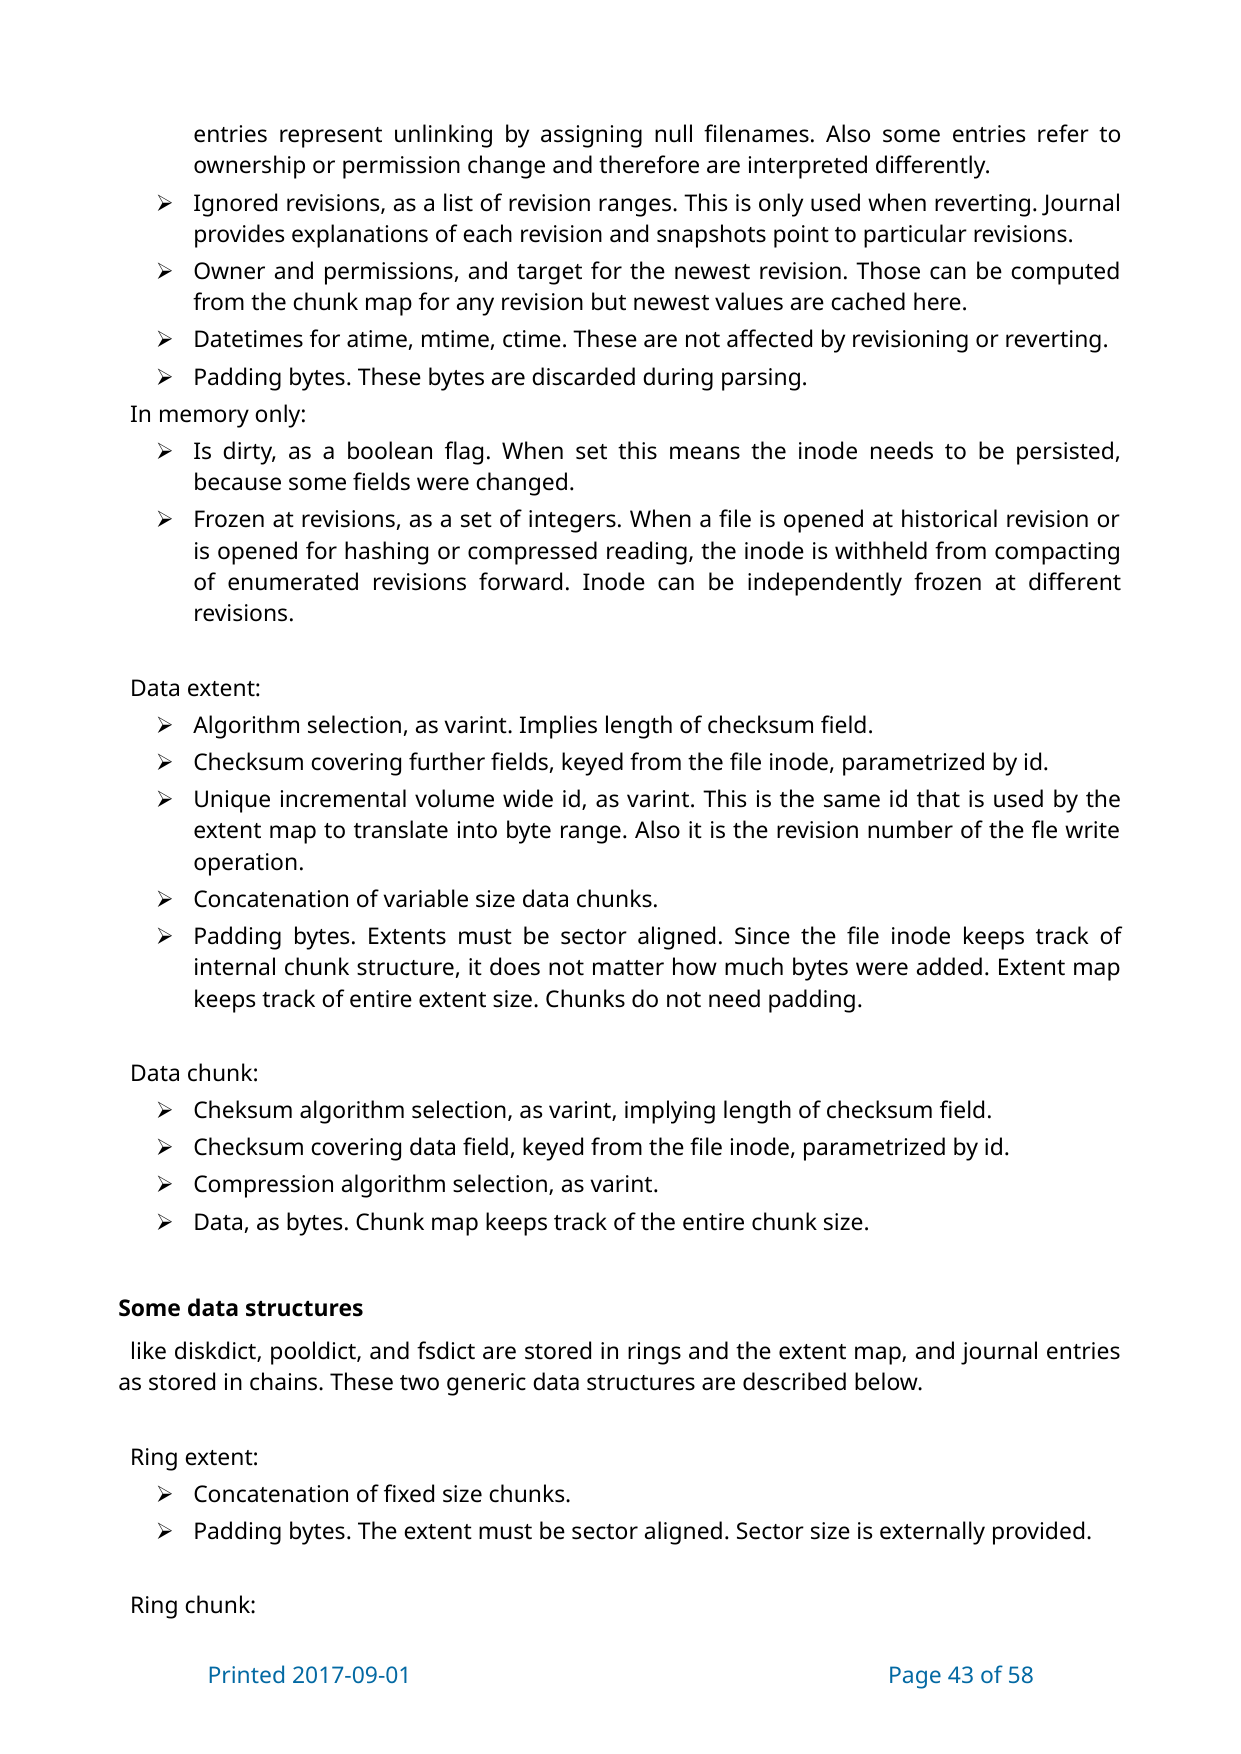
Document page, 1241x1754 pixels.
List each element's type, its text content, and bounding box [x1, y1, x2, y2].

list Checksum covering further fields, keyed from the file inode, parametrized by id. [156, 746, 1122, 777]
list Ignored revisions, as a list of revision ranges. This is only used when reverting. Journal provides explanations of each revision and snapshots point to particular revisions. [156, 187, 1122, 249]
list Datetimes for atime, mtime, ctime. These are not affected by revisioning or reverting. [156, 323, 1122, 355]
list Algorithm selection, as varint. Implies length of checksum field. [156, 709, 1122, 740]
text like diskdict, pooldict, and fsdict are stored in rings and the extent map, and journal entries as stored in chains. These two generic data structures are described below. [118, 1335, 1122, 1397]
list Frozen at revisions, as a set of integers. When a file is opened at historical revision or is opened for hashing or compressed reading, the inode is withheld from compacting of enumerated revisions forward. Inode can be independently frozen at different revisions. [156, 503, 1122, 628]
list Concatenation of fixed size chunks. [156, 1478, 1122, 1509]
list Is dirty, as a boolean flag. When set this means the inode needs to be persisted, because some fields were changed. [156, 435, 1122, 497]
list Compression algorithm selection, as varint. [156, 1168, 1122, 1200]
text Ring chunk: [118, 1589, 1122, 1620]
list Concatenation of variable size data chunks. [156, 883, 1122, 914]
list Padding bytes. Extents must be sector aligned. Since the file inode keeps track of internal chunk structure, it does not matter how much bytes were added. Extent map keeps track of entire extent size. Chunks do not need padding. [156, 920, 1122, 1014]
list Padding bytes. These bytes are discarded during parsing. [156, 361, 1122, 392]
list entries represent unlinking by assigning null filenames. Also some entries refer to ownership or permission change and therefore are interpreted differently. [156, 118, 1122, 181]
text Data chunk: [118, 1057, 1122, 1088]
list Checksum covering data field, keyed from the file inode, parametrized by id. [156, 1131, 1122, 1162]
text Data extent: [118, 672, 1122, 703]
list Data, as bytes. Chunk map keeps track of the entire chunk size. [156, 1206, 1122, 1237]
list Unique incremental volume wide id, as varint. This is the same id that is used by the extent map to translate into byte range. Also it is the revision number of the fle write operation. [156, 783, 1122, 877]
text Ring extent: [118, 1440, 1122, 1472]
text In memory only: [118, 398, 1122, 429]
list Padding bytes. The extent must be sector aligned. Sector size is externally provided. [156, 1515, 1122, 1546]
subtitle Some data structures [118, 1292, 1122, 1323]
list Cheksum algorithm selection, as varint, implying length of checksum field. [156, 1094, 1122, 1125]
list Owner and permissions, and target for the newest revision. Those can be computed from the chunk map for any revision but newest values are cached here. [156, 255, 1122, 317]
